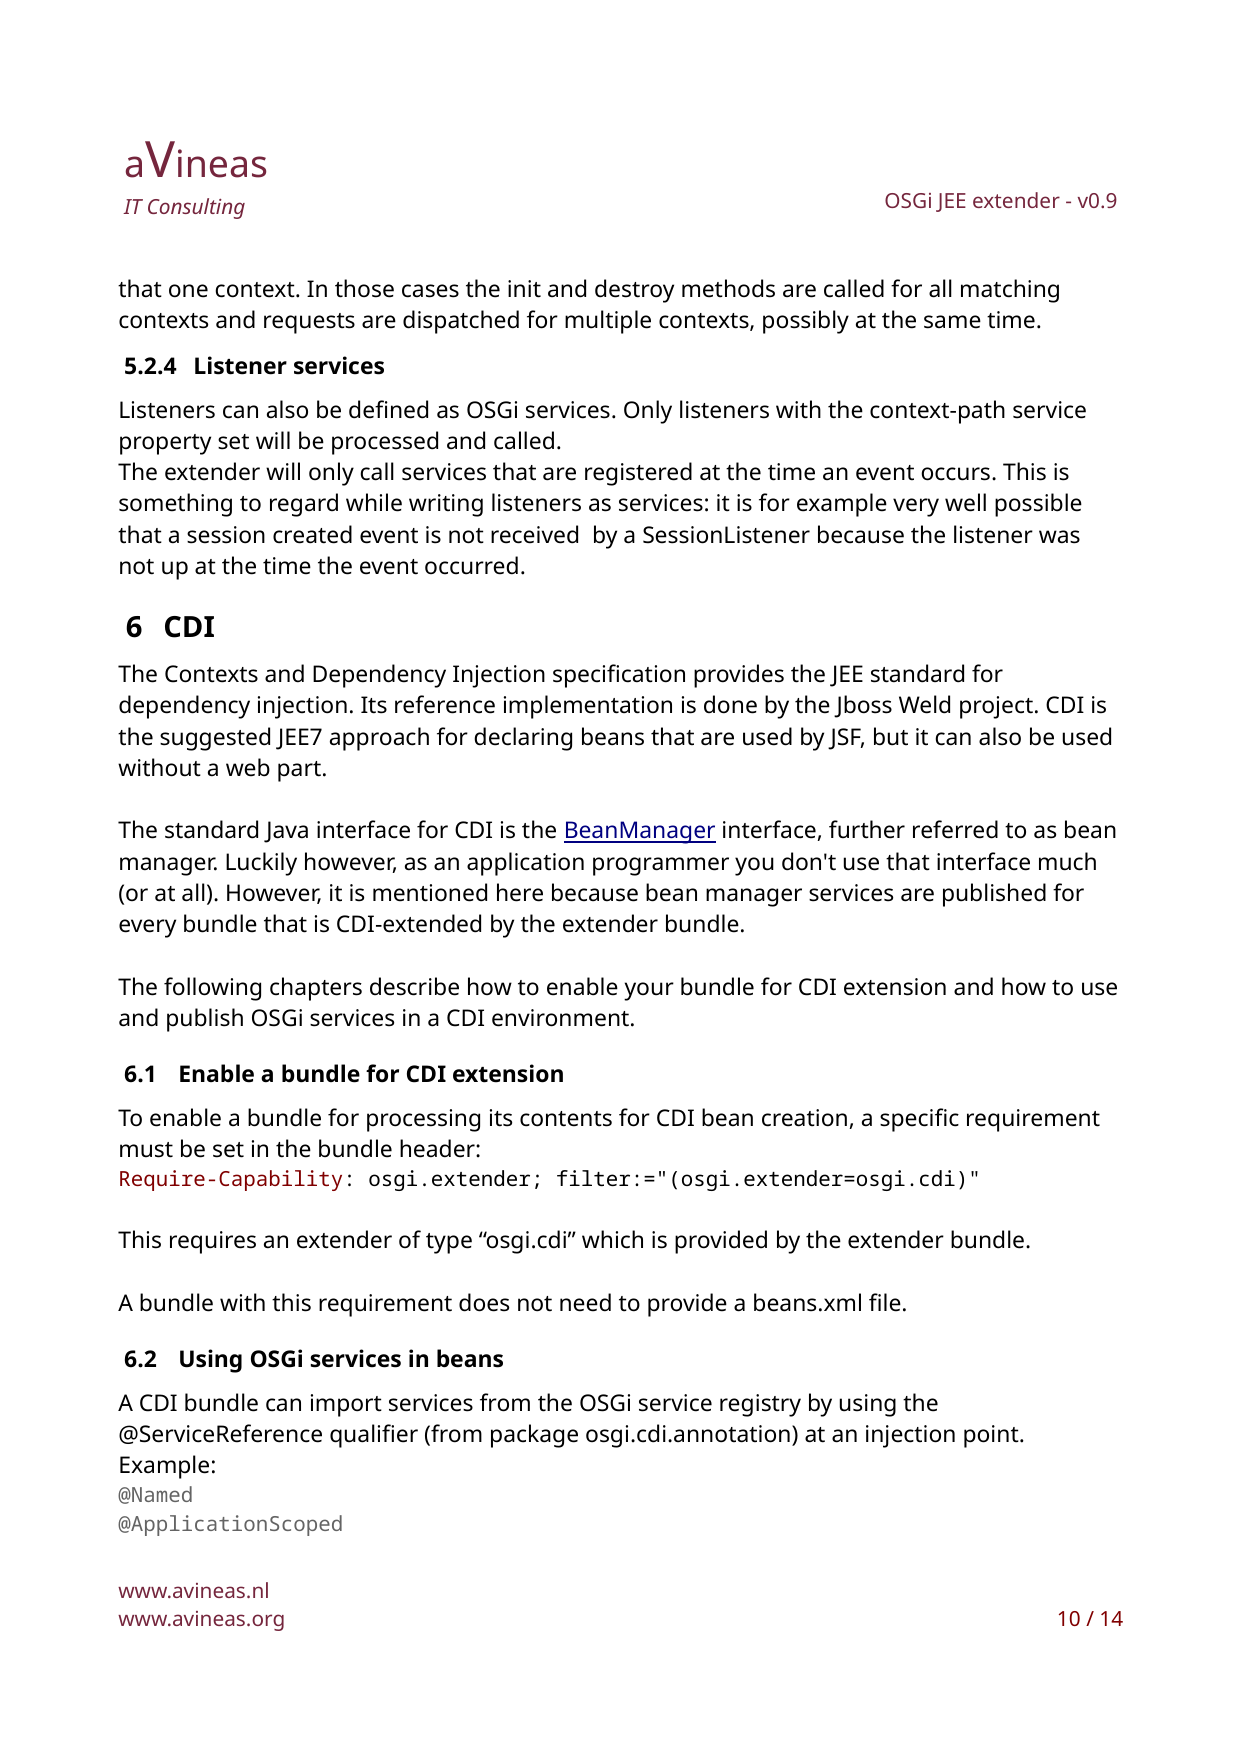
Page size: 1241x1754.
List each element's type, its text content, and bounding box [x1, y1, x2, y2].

text @ApplicationScoped [118, 1509, 1122, 1537]
subtitle Enable a bundle for CDI extension [118, 1058, 1122, 1089]
text @Named [118, 1480, 1122, 1509]
text that one context. In those cases the init and destroy methods are called for all matching contexts and requests are dispatched for multiple contexts, possibly at the same time. [118, 273, 1122, 335]
text To enable a bundle for processing its contents for CDI bean creation, a specific requirement must be set in the bundle header: [118, 1102, 1122, 1164]
text Listeners can also be defined as OSGi services. Only listeners with the context-path service property set will be processed and called. [118, 393, 1122, 456]
text A bundle with this requirement does not need to provide a beans.xml file. [118, 1287, 1122, 1318]
text The standard Java interface for CDI is the BeanManager interface, further referred to as bean manager. Luckily however, as an application programmer you don't use that interface much (or at all). However, it is mentioned here because bean manager services are published for every bundle that is CDI-extended by the extender bundle. [118, 814, 1122, 939]
text Require-Capability: osgi.extender; filter:="(osgi.extender=osgi.cdi)" [118, 1164, 1122, 1193]
subtitle Using OSGi services in beans [118, 1343, 1122, 1374]
text The following chapters describe how to enable your bundle for CDI extension and how to use and publish OSGi services in a CDI environment. [118, 971, 1122, 1033]
text This requires an extender of type “osgi.cdi” which is provided by the extender bundle. [118, 1224, 1122, 1255]
subtitle CDI [118, 606, 1122, 646]
text The extender will only call services that are registered at the time an event occurs. This is something to regard while writing listeners as services: it is for example very well possible that a session created event is not received by a SessionListener because the listener was not up at the time the event occurred. [118, 456, 1122, 581]
text The Contexts and Dependency Injection specification provides the JEE standard for dependency injection. Its reference implementation is done by the Jboss Weld project. CDI is the suggested JEE7 approach for declaring beans that are used by JSF, but it can also be used without a web part. [118, 658, 1122, 783]
subtitle Listener services [118, 350, 1122, 381]
text A CDI bundle can import services from the OSGi service registry by using the @ServiceReference qualifier (from package osgi.cdi.annotation) at an injection point. Example: [118, 1387, 1122, 1480]
